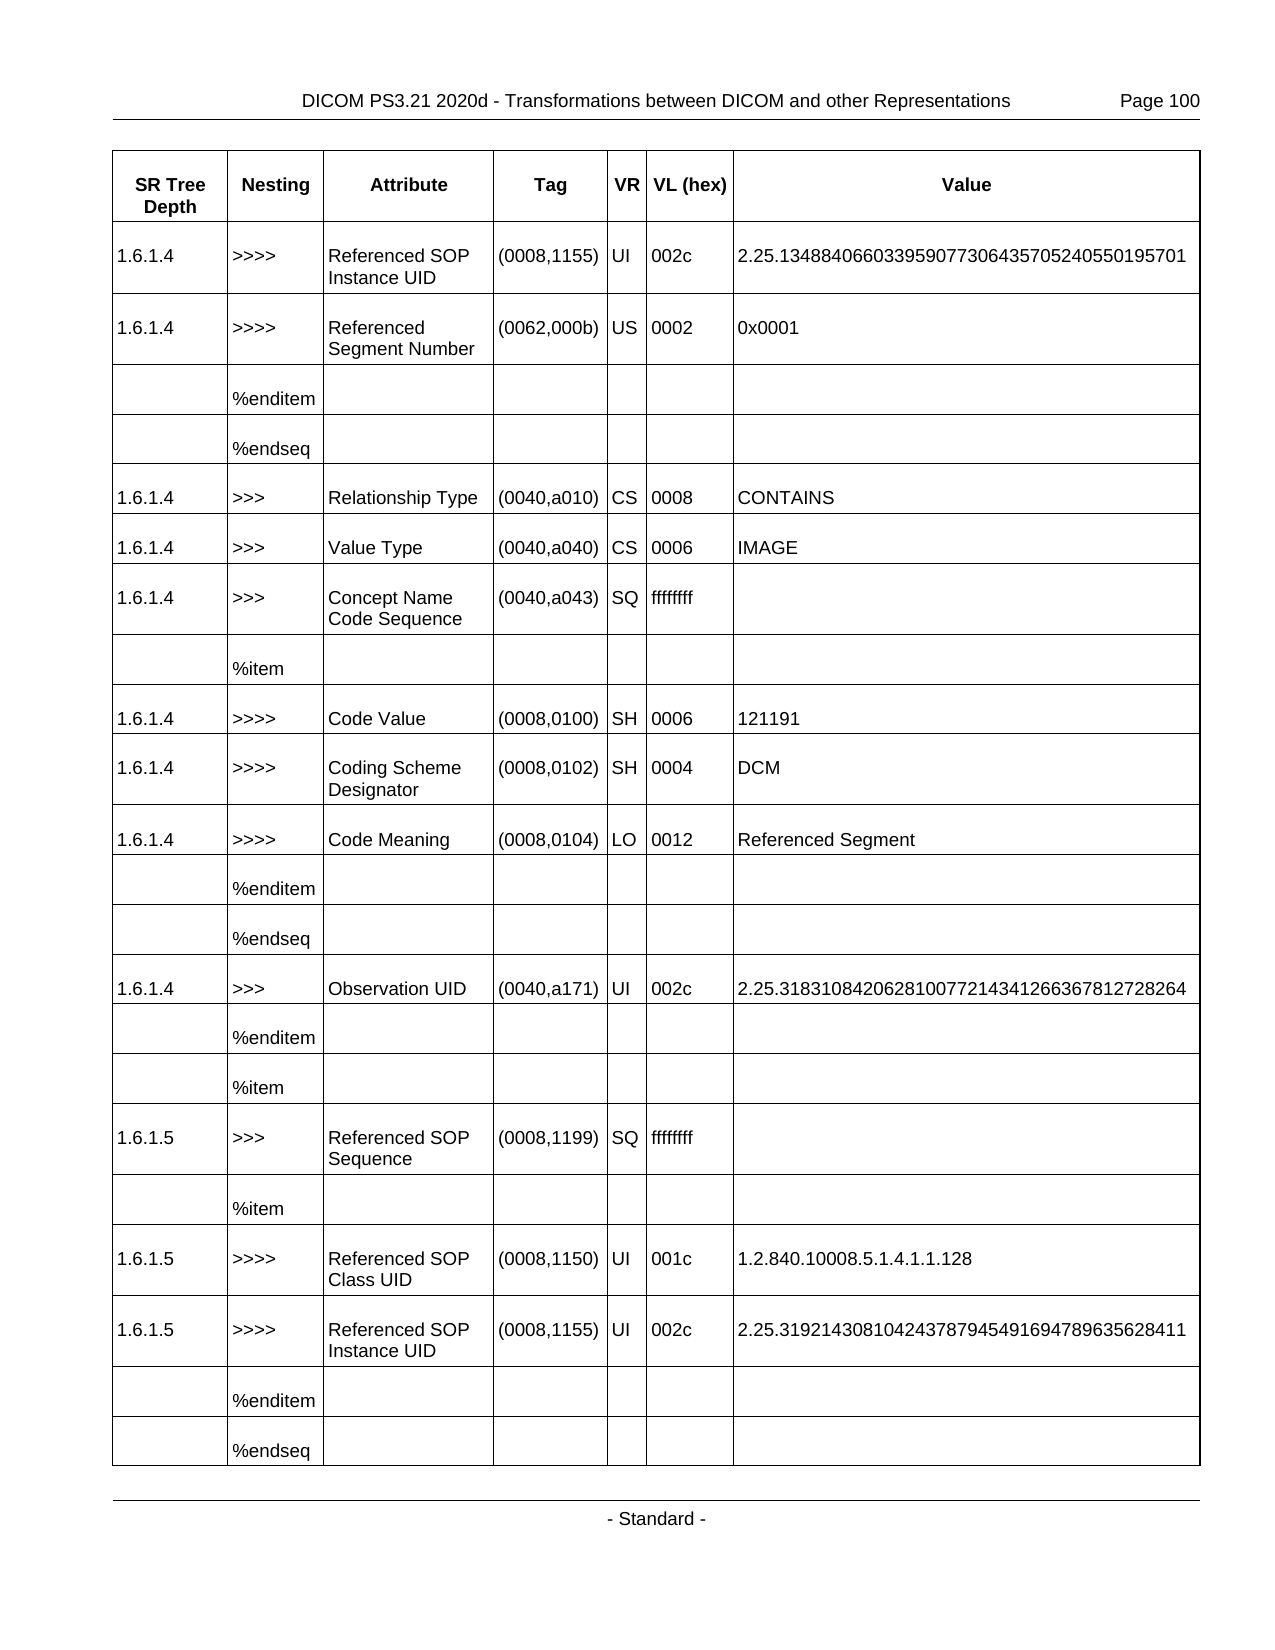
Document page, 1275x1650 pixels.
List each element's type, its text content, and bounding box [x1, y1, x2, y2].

table_cell DCM [734, 734, 1199, 804]
table_cell (0008,0100) [494, 685, 607, 733]
table_cell [734, 564, 1199, 634]
table_cell %endseq [228, 1417, 323, 1465]
table_cell [647, 905, 733, 953]
table_cell (0040,a171) [494, 955, 607, 1003]
table_cell [494, 365, 607, 413]
table_cell [647, 1054, 733, 1102]
table_cell (0008,0104) [494, 805, 607, 854]
table_cell Referenced Segment [734, 805, 1199, 854]
table_cell [608, 1004, 646, 1053]
table_cell [734, 415, 1199, 463]
table_cell 002c [647, 1296, 733, 1366]
table_cell [734, 1054, 1199, 1102]
table_cell >>> [228, 464, 323, 513]
table_cell [647, 1175, 733, 1223]
table_cell 1.6.1.4 [113, 685, 227, 733]
table_cell 002c [647, 955, 733, 1003]
table_cell [113, 1004, 227, 1053]
table_header Attribute [324, 151, 493, 221]
table_cell UI [608, 1225, 646, 1295]
table_cell [608, 855, 646, 904]
table_cell 1.6.1.4 [113, 294, 227, 364]
table_cell [608, 1054, 646, 1102]
table_cell CS [608, 514, 646, 562]
table_cell (0062,000b) [494, 294, 607, 364]
table_cell %endseq [228, 415, 323, 463]
table_cell [113, 1367, 227, 1416]
table_cell [324, 855, 493, 904]
table_cell [494, 905, 607, 953]
table_cell [608, 1417, 646, 1465]
table_cell >>>> [228, 734, 323, 804]
table_cell [647, 415, 733, 463]
table_cell %enditem [228, 365, 323, 413]
table_cell Code Value [324, 685, 493, 733]
table_cell [647, 855, 733, 904]
table_cell 2.25.134884066033959077306435705240550195701 [734, 222, 1199, 292]
table_cell 1.6.1.4 [113, 222, 227, 292]
table_cell [608, 635, 646, 683]
table_cell [324, 1417, 493, 1465]
table_cell (0040,a043) [494, 564, 607, 634]
table_header Value [734, 151, 1199, 221]
table_cell (0008,1150) [494, 1225, 607, 1295]
table_cell (0040,a040) [494, 514, 607, 562]
table_cell 1.6.1.4 [113, 464, 227, 513]
table_cell [324, 1367, 493, 1416]
table_cell Code Meaning [324, 805, 493, 854]
table_cell Observation UID [324, 955, 493, 1003]
table_cell UI [608, 222, 646, 292]
table_cell [608, 905, 646, 953]
table_cell SQ [608, 1104, 646, 1174]
table_cell [734, 1004, 1199, 1053]
table_cell 002c [647, 222, 733, 292]
table_cell [113, 1417, 227, 1465]
table_cell SH [608, 734, 646, 804]
table_cell %item [228, 1175, 323, 1223]
table_cell %item [228, 635, 323, 683]
table_cell UI [608, 1296, 646, 1366]
table_cell (0008,1155) [494, 222, 607, 292]
table_cell [608, 1367, 646, 1416]
table_cell [494, 1175, 607, 1223]
table_cell UI [608, 955, 646, 1003]
table_cell 2.25.318310842062810077214341266367812728264 [734, 955, 1199, 1003]
table_cell >>>> [228, 1225, 323, 1295]
table_cell [734, 635, 1199, 683]
table_cell [734, 1417, 1199, 1465]
table_cell Referenced SOP Instance UID [324, 222, 493, 292]
table_cell 0012 [647, 805, 733, 854]
table_cell [734, 1175, 1199, 1223]
table_cell 121191 [734, 685, 1199, 733]
table_cell (0008,1199) [494, 1104, 607, 1174]
table_cell [494, 1004, 607, 1053]
table_cell >>>> [228, 1296, 323, 1366]
table_cell [647, 1417, 733, 1465]
table_cell [647, 635, 733, 683]
table_cell >>>> [228, 294, 323, 364]
table_cell 0006 [647, 685, 733, 733]
table_cell Relationship Type [324, 464, 493, 513]
table_cell >>> [228, 1104, 323, 1174]
table_cell %item [228, 1054, 323, 1102]
table_cell [734, 855, 1199, 904]
table_cell Value Type [324, 514, 493, 562]
table_cell [494, 1367, 607, 1416]
table_cell [113, 415, 227, 463]
table_cell 0006 [647, 514, 733, 562]
table_cell [734, 905, 1199, 953]
table_cell [324, 365, 493, 413]
table_cell [324, 905, 493, 953]
table_cell >>> [228, 955, 323, 1003]
table_cell %enditem [228, 1004, 323, 1053]
table_cell 001c [647, 1225, 733, 1295]
table_cell [113, 365, 227, 413]
table_cell Referenced SOP Instance UID [324, 1296, 493, 1366]
table_cell [494, 1417, 607, 1465]
table_cell Referenced SOP Sequence [324, 1104, 493, 1174]
table_cell [113, 905, 227, 953]
table_cell (0040,a010) [494, 464, 607, 513]
table_cell [113, 1175, 227, 1223]
table_cell >>>> [228, 222, 323, 292]
table_cell CS [608, 464, 646, 513]
table_cell SH [608, 685, 646, 733]
table_cell [494, 635, 607, 683]
table_cell 1.6.1.4 [113, 955, 227, 1003]
table_header SR Tree Depth [113, 151, 227, 221]
table_cell [647, 1367, 733, 1416]
table_cell 0x0001 [734, 294, 1199, 364]
table_cell (0008,0102) [494, 734, 607, 804]
table_cell ffffffff [647, 564, 733, 634]
table_cell US [608, 294, 646, 364]
table_cell IMAGE [734, 514, 1199, 562]
table_header VL (hex) [647, 151, 733, 221]
table_cell [113, 855, 227, 904]
table_cell Referenced Segment Number [324, 294, 493, 364]
table_cell [113, 1054, 227, 1102]
table_cell 0008 [647, 464, 733, 513]
table_cell 1.6.1.5 [113, 1104, 227, 1174]
table_cell %endseq [228, 905, 323, 953]
table_cell 0002 [647, 294, 733, 364]
table_cell [608, 415, 646, 463]
table_cell [324, 1004, 493, 1053]
table_cell (0008,1155) [494, 1296, 607, 1366]
table_cell [734, 1104, 1199, 1174]
table_cell [494, 1054, 607, 1102]
table_header VR [608, 151, 646, 221]
table_cell [608, 365, 646, 413]
table_cell 1.6.1.5 [113, 1296, 227, 1366]
table_cell [324, 415, 493, 463]
table_cell %enditem [228, 855, 323, 904]
table_cell 1.6.1.4 [113, 734, 227, 804]
table_header Nesting [228, 151, 323, 221]
table_cell [494, 415, 607, 463]
table_cell 1.2.840.10008.5.1.4.1.1.128 [734, 1225, 1199, 1295]
table_cell SQ [608, 564, 646, 634]
table_cell 0004 [647, 734, 733, 804]
table_cell [608, 1175, 646, 1223]
table_cell [647, 365, 733, 413]
table_cell [734, 365, 1199, 413]
table_cell CONTAINS [734, 464, 1199, 513]
table_cell [113, 635, 227, 683]
table_cell >>>> [228, 685, 323, 733]
table_cell ffffffff [647, 1104, 733, 1174]
table_cell 1.6.1.4 [113, 805, 227, 854]
table_cell Referenced SOP Class UID [324, 1225, 493, 1295]
table_cell 1.6.1.4 [113, 514, 227, 562]
table_cell >>> [228, 564, 323, 634]
table_cell [324, 635, 493, 683]
table_cell >>>> [228, 805, 323, 854]
table_cell [324, 1175, 493, 1223]
table_cell 1.6.1.5 [113, 1225, 227, 1295]
table_cell LO [608, 805, 646, 854]
table_cell [647, 1004, 733, 1053]
table_cell [734, 1367, 1199, 1416]
table_cell Coding Scheme Designator [324, 734, 493, 804]
table_cell 1.6.1.4 [113, 564, 227, 634]
table_cell [324, 1054, 493, 1102]
table_cell Concept Name Code Sequence [324, 564, 493, 634]
table_cell %enditem [228, 1367, 323, 1416]
table_cell >>> [228, 514, 323, 562]
table_cell [494, 855, 607, 904]
table_cell 2.25.319214308104243787945491694789635628411 [734, 1296, 1199, 1366]
table_header Tag [494, 151, 607, 221]
